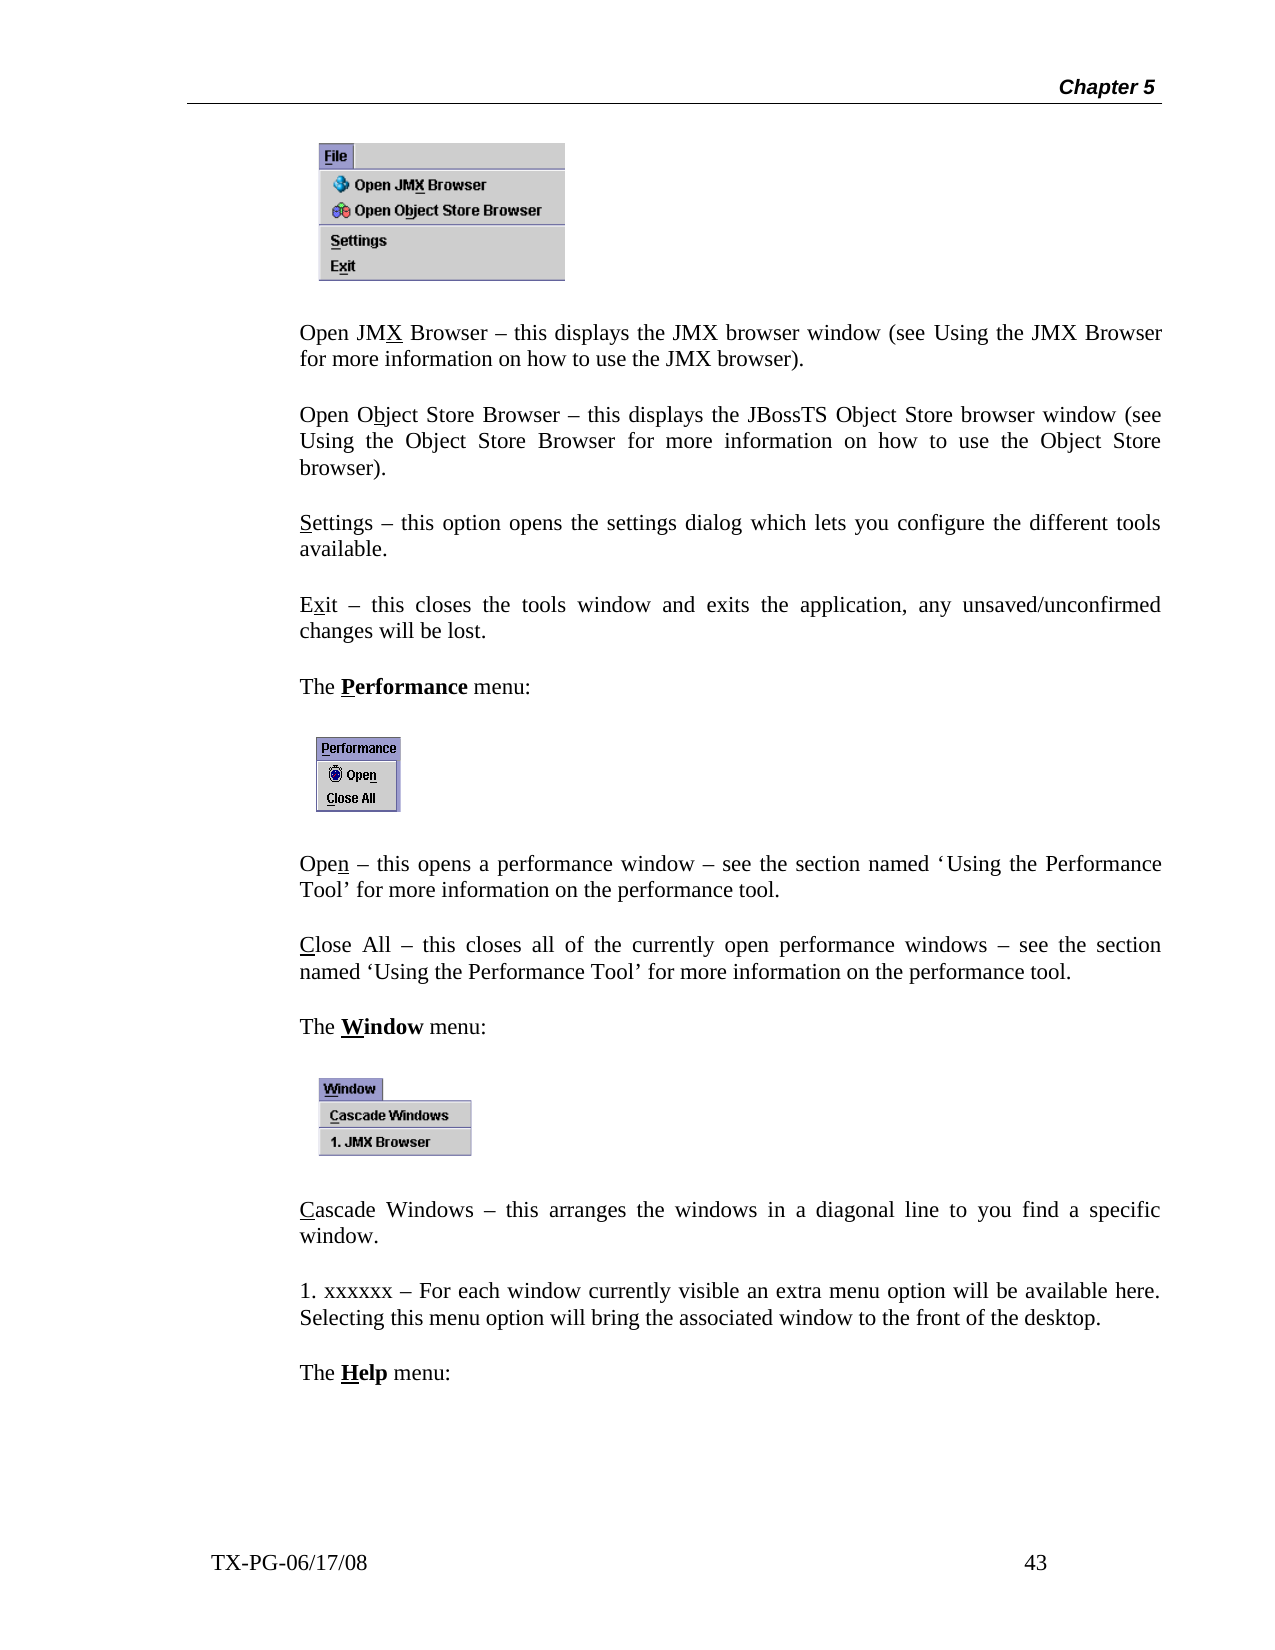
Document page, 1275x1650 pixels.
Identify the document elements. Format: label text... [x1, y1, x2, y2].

text Cascade Windows – this arranges the windows in a diagonal line to you find a specific window. [299, 1196, 1162, 1248]
text Open – this opens a performance window – see the section named ‘Using the Performance Tool’ for more information on the performance tool. [299, 850, 1162, 902]
text The Window menu: [299, 1013, 1162, 1040]
text 1. xxxxxx – For each window currently visible an extra menu option will be available here. Selecting this menu option will bring the associated window to the front of the desktop. [299, 1278, 1162, 1330]
text Close All – this closes all of the currently open performance windows – see the section named ‘Using the Performance Tool’ for more information on the performance tool. [299, 932, 1162, 984]
text Exit – this closes the tools window and exits the application, any unsaved/unconfirmed changes will be lost. [299, 591, 1162, 644]
text Open JMX Browser – this displays the JMX browser window (see Using the JMX Browser for more information on how to use the JMX browser). [299, 319, 1162, 372]
text Settings – this option opens the settings dialog which lets you configure the different tools available. [299, 509, 1162, 562]
text The Help menu: [299, 1359, 1162, 1386]
text The Performance menu: [299, 673, 1162, 699]
text Open Object Store Browser – this displays the JBossTS Object Store browser window (see Using the Object Store Browser for more information on how to use the Object Store browser). [299, 401, 1162, 480]
